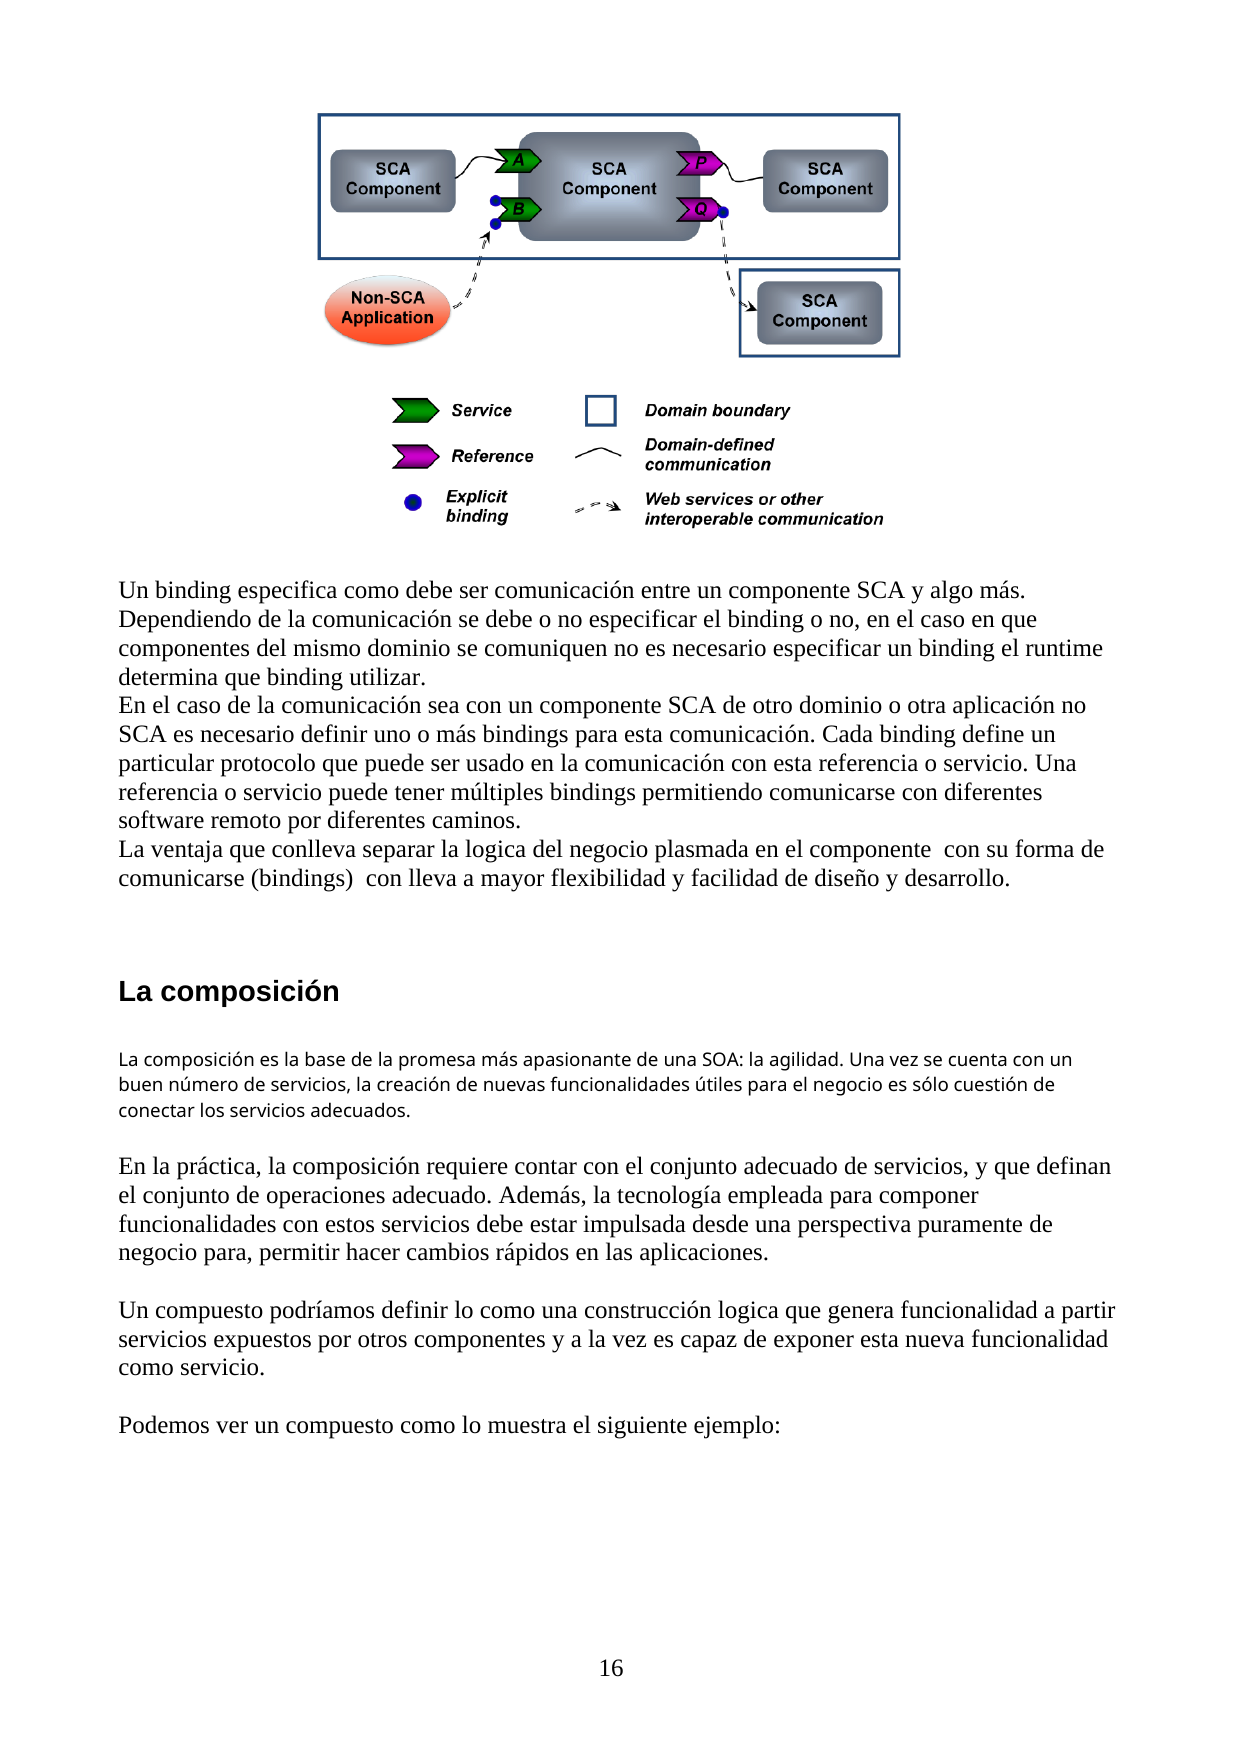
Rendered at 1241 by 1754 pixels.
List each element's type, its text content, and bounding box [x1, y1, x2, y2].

text La composición es la base de la promesa más apasionante de una SOA: la agilidad. Una vez se cuenta con un buen número de servicios, la creación de nuevas funcionalidades útiles para el negocio es sólo cuestión de conectar los servicios adecuados. [118, 1046, 1122, 1122]
text En el caso de la comunicación sea con un componente SCA de otro dominio o otra aplicación no SCA es necesario definir uno o más bindings para esta comunicación. Cada binding define un particular protocolo que puede ser usado en la comunicación con esta referencia o servicio. Una referencia o servicio puede tener múltiples bindings permitiendo comunicarse con diferentes software remoto por diferentes caminos. [118, 691, 1122, 834]
text Podemos ver un compuesto como lo muestra el siguiente ejemplo: [118, 1410, 1122, 1439]
text Un binding especifica como debe ser comunicación entre un componente SCA y algo más. Dependiendo de la comunicación se debe o no especificar el binding o no, en el caso en que componentes del mismo dominio se comuniquen no es necesario especificar un binding el runtime determina que binding utilizar. [118, 576, 1122, 691]
text La ventaja que conlleva separar la logica del negocio plasmada en el componente con su forma de comunicarse (bindings) con lleva a mayor flexibilidad y facilidad de diseño y desarrollo. [118, 834, 1122, 892]
text Un compuesto podríamos definir lo como una construcción logica que genera funcionalidad a partir servicios expuestos por otros componentes y a la vez es capaz de exponer esta nueva funcionalidad como servicio. [118, 1295, 1122, 1381]
picture [286, 102, 954, 547]
text En la práctica, la composición requiere contar con el conjunto adecuado de servicios, y que definan el conjunto de operaciones adecuado. Además, la tecnología empleada para componer funcionalidades con estos servicios debe estar impulsada desde una perspectiva puramente de negocio para, permitir hacer cambios rápidos en las aplicaciones. [118, 1151, 1122, 1266]
subtitle La composición [118, 974, 1122, 1008]
